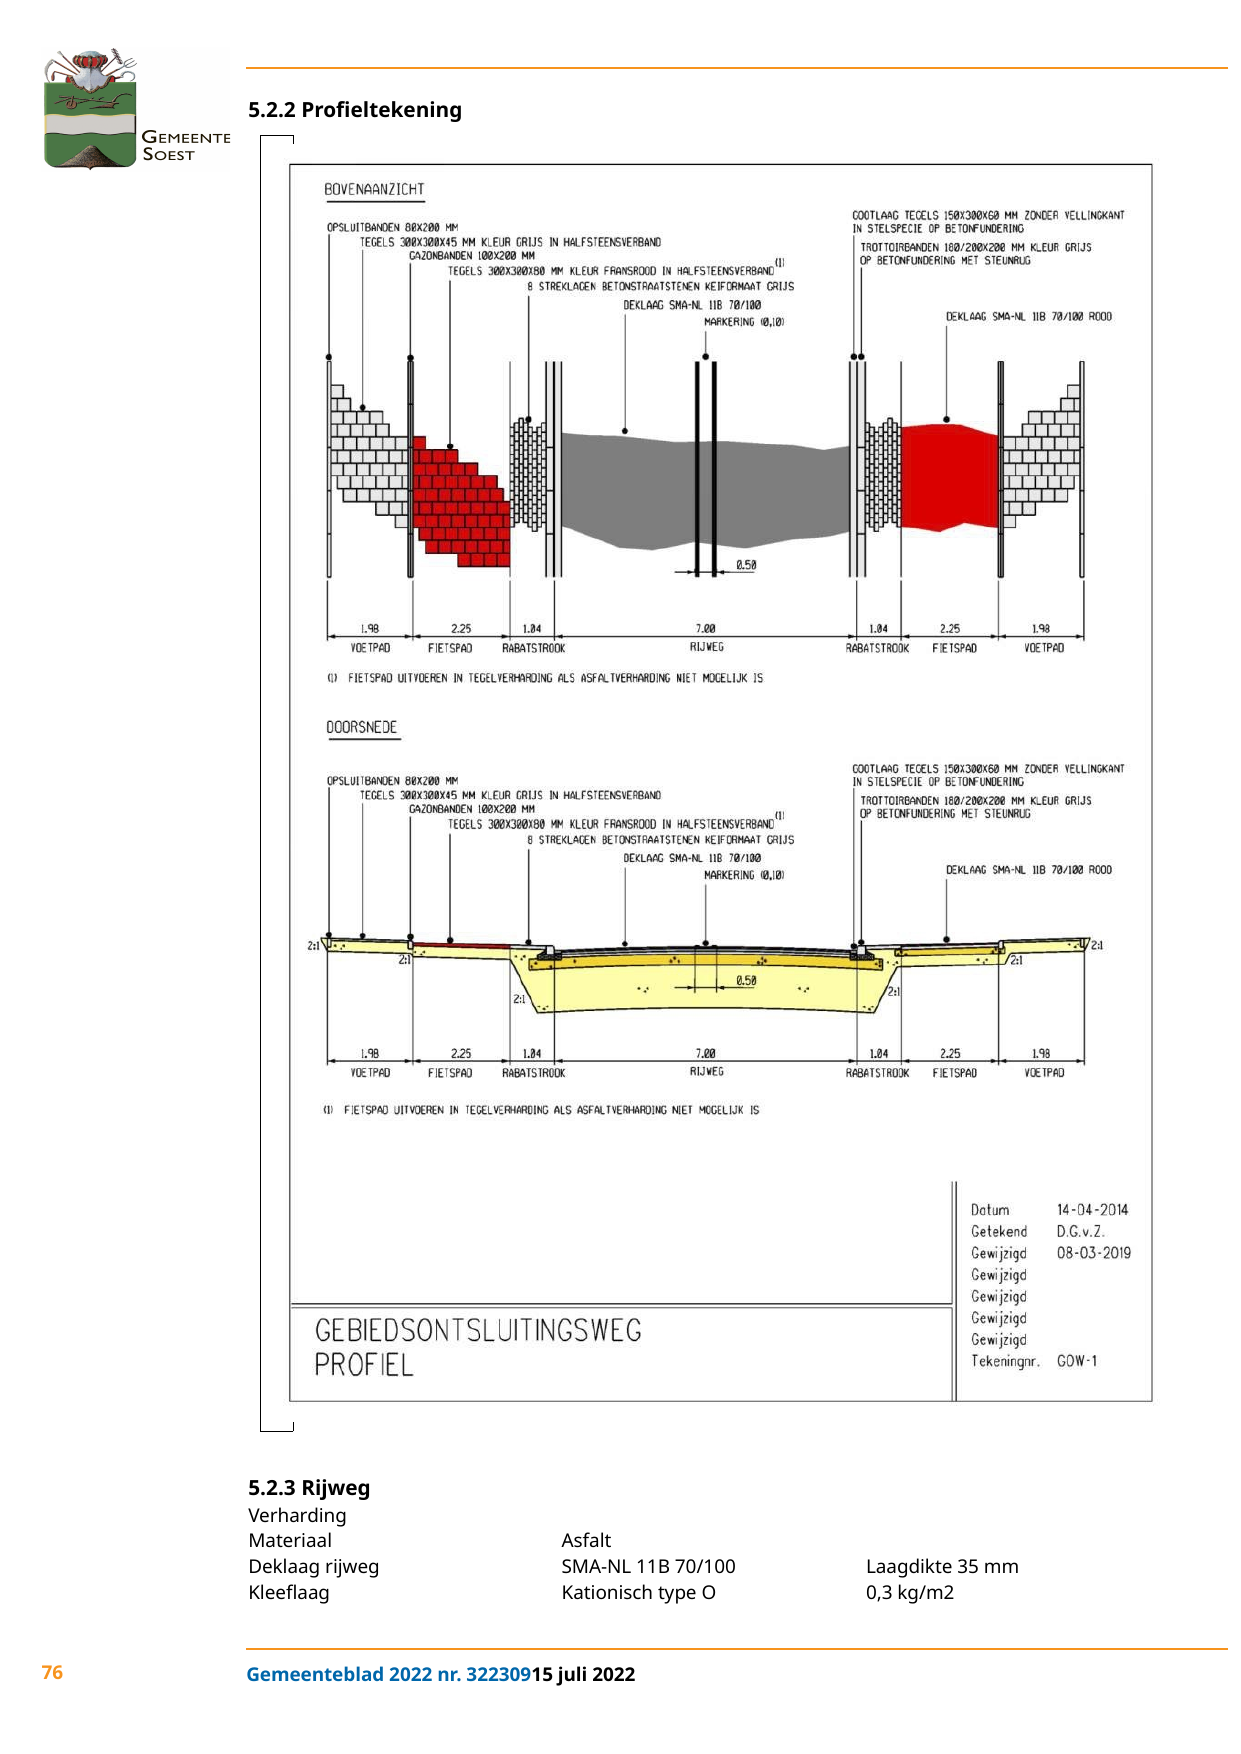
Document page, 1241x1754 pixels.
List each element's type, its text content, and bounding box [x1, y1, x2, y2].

table_cell Laagdikte 35 mm [866, 1553, 1152, 1579]
picture [268, 144, 1173, 1422]
table_cell Deklaag rijweg [248, 1553, 561, 1579]
text 5.2.2 Profieltekening [248, 95, 1152, 123]
text 5.2.3 Rijweg [248, 1473, 1152, 1502]
table_cell Materiaal [248, 1528, 561, 1553]
table_cell [866, 1528, 1152, 1553]
table_cell Asfalt [561, 1528, 866, 1553]
table_header Verharding [248, 1502, 1152, 1527]
table_cell Kationisch type O [561, 1579, 866, 1605]
picture [41, 47, 231, 172]
table_cell Kleeflaag [248, 1579, 561, 1605]
table_cell 0,3 kg/m2 [866, 1579, 1152, 1605]
table_cell SMA-NL 11B 70/100 [561, 1553, 866, 1579]
